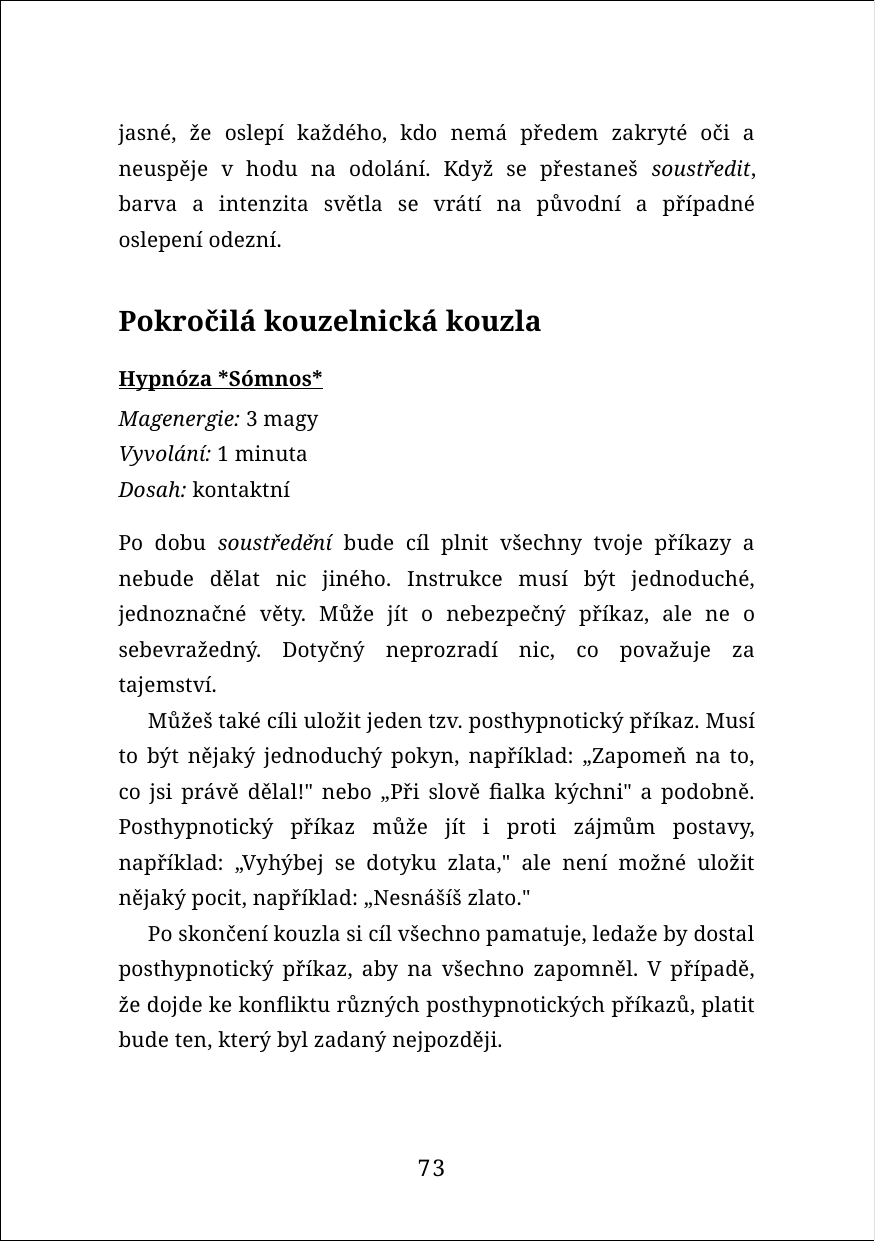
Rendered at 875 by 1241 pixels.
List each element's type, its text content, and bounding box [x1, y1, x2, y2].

text jasné, že oslepí každého, kdo nemá předem zakryté oči a neuspěje v hodu na odolání. Když se přestaneš soustředit, barva a intenzita světla se vrátí na původní a případné oslepení odezní. [118, 118, 756, 253]
subtitle Hypnóza *Sómnos* [118, 364, 756, 392]
subtitle Pokročilá kouzelnická kouzla [118, 302, 756, 340]
text Magenergie: 3 magy Vyvolání: 1 minuta Dosah: kontaktní [118, 404, 756, 503]
text Po dobu soustředění bude cíl plnit všechny tvoje příkazy a nebude dělat nic jiného. Instrukce musí být jednoduché, jednoznačné věty. Může jít o nebezpečný příkaz, ale ne o sebevražedný. Dotyčný neprozradí nic, co považuje za tajemství. Můžeš také cíli uložit jeden tzv. posthypnotický příkaz. Musí to být nějaký jednoduchý pokyn, například: „Zapomeň na to, co jsi právě dělal!" nebo „Při slově fialka kýchni" a podobně. Posthypnotický příkaz může jít i proti zájmům postavy, například: „Vyhýbej se dotyku zlata," ale není možné uložit nějaký pocit, například: „Nesnášíš zlato." Po skončení kouzla si cíl všechno pamatuje, ledaže by dostal posthypnotický příkaz, aby na všechno zapomněl. V případě, že dojde ke konfliktu různých posthypnotických příkazů, platit bude ten, který byl zadaný nejpozději. [118, 528, 756, 1054]
